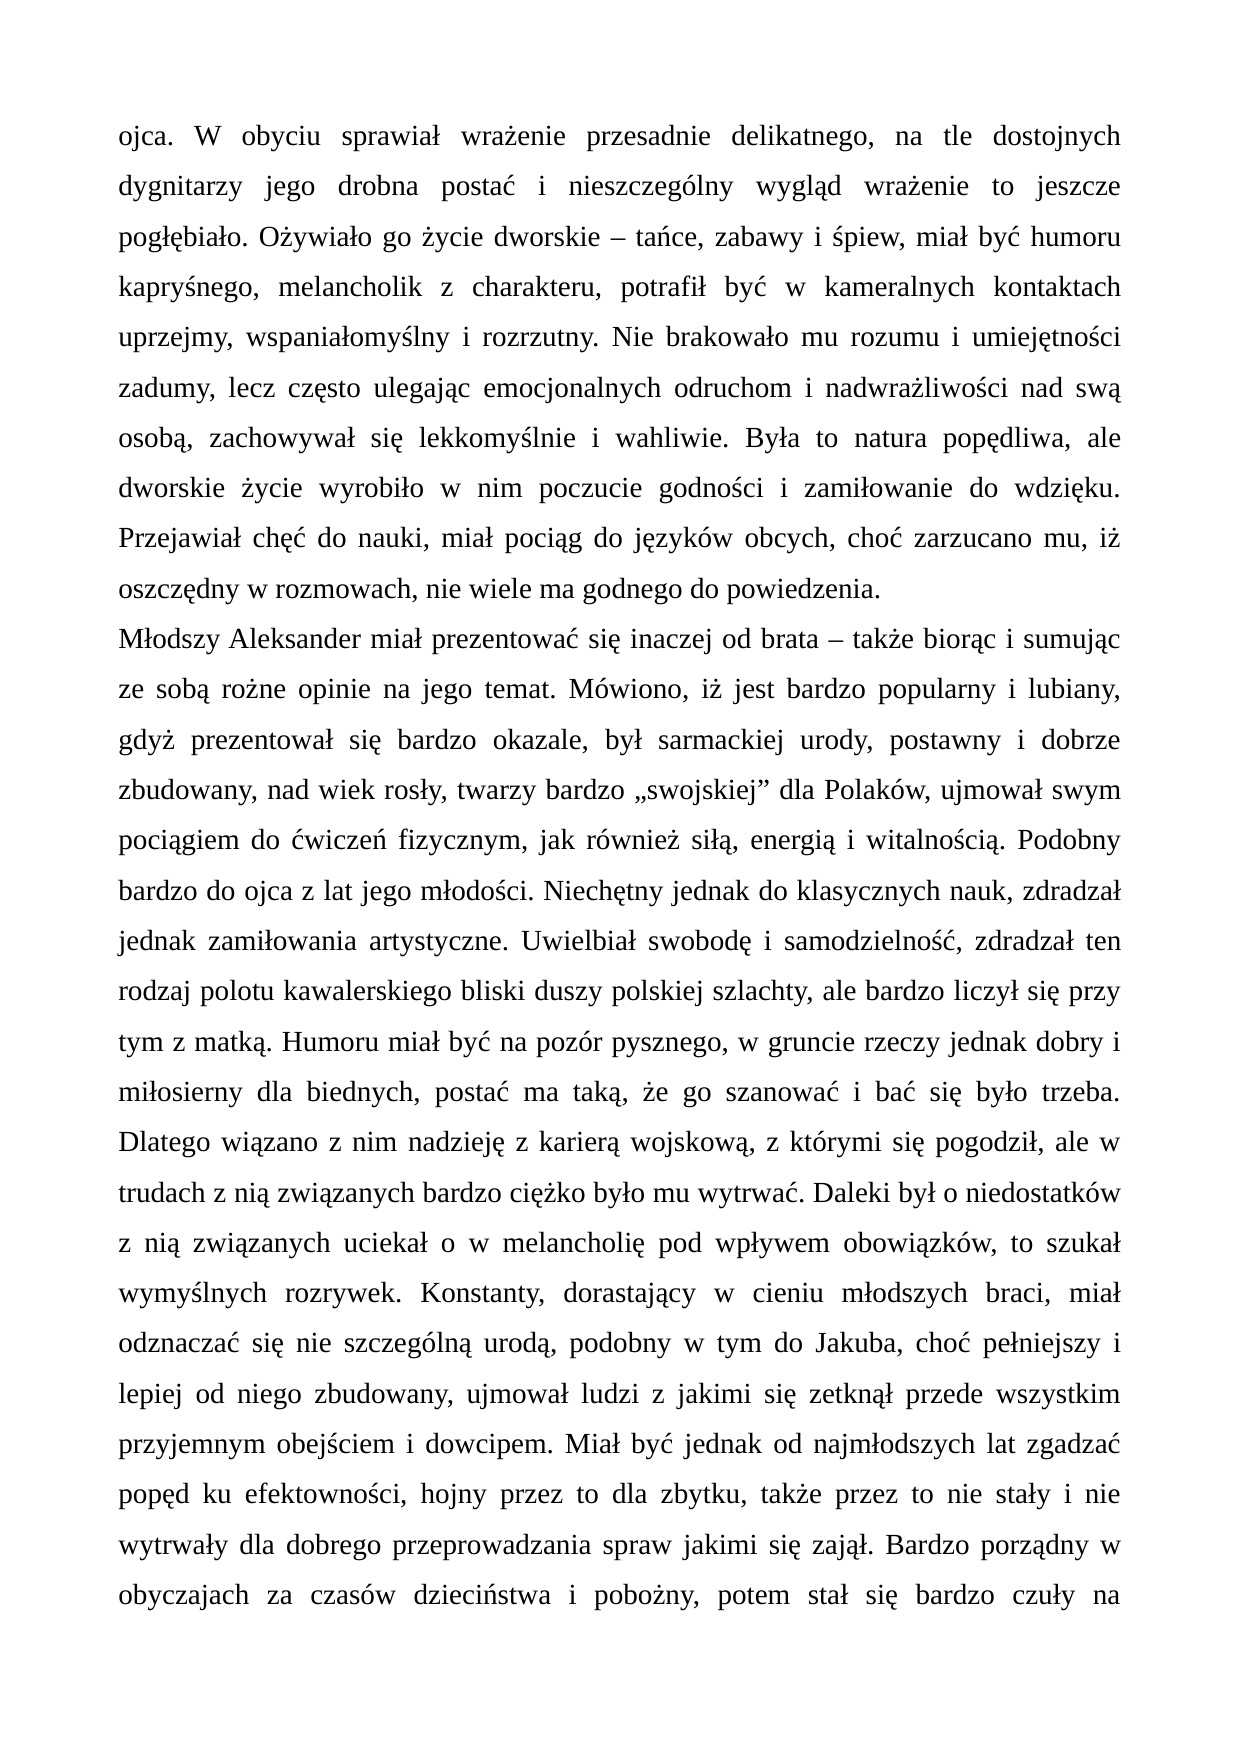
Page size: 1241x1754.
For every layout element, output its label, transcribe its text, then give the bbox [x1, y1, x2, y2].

text ojca. W obyciu sprawiał wrażenie przesadnie delikatnego, na tle dostojnych dygnitarzy jego drobna postać i nieszczególny wygląd wrażenie to jeszcze pogłębiało. Ożywiało go życie dworskie – tańce, zabawy i śpiew, miał być humoru kapryśnego, melancholik z charakteru, potrafił być w kameralnych kontaktach uprzejmy, wspaniałomyślny i rozrzutny. Nie brakowało mu rozumu i umiejętności zadumy, lecz często ulegając emocjonalnych odruchom i nadwrażliwości nad swą osobą, zachowywał się lekkomyślnie i wahliwie. Była to natura popędliwa, ale dworskie życie wyrobiło w nim poczucie godności i zamiłowanie do wdzięku. Przejawiał chęć do nauki, miał pociąg do języków obcych, choć zarzucano mu, iż oszczędny w rozmowach, nie wiele ma godnego do powiedzenia. [118, 118, 1122, 604]
text Młodszy Aleksander miał prezentować się inaczej od brata – także biorąc i sumując ze sobą rożne opinie na jego temat. Mówiono, iż jest bardzo popularny i lubiany, gdyż prezentował się bardzo okazale, był sarmackiej urody, postawny i dobrze zbudowany, nad wiek rosły, twarzy bardzo „swojskiej” dla Polaków, ujmował swym pociągiem do ćwiczeń fizycznym, jak również siłą, energią i witalnością. Podobny bardzo do ojca z lat jego młodości. Niechętny jednak do klasycznych nauk, zdradzał jednak zamiłowania artystyczne. Uwielbiał swobodę i samodzielność, zdradzał ten rodzaj polotu kawalerskiego bliski duszy polskiej szlachty, ale bardzo liczył się przy tym z matką. Humoru miał być na pozór pysznego, w gruncie rzeczy jednak dobry i miłosierny dla biednych, postać ma taką, że go szanować i bać się było trzeba. Dlatego wiązano z nim nadzieję z karierą wojskową, z którymi się pogodził, ale w trudach z nią związanych bardzo ciężko było mu wytrwać. Daleki był o niedostatków z nią związanych uciekał o w melancholię pod wpływem obowiązków, to szukał wymyślnych rozrywek. Konstanty, dorastający w cieniu młodszych braci, miał odznaczać się nie szczególną urodą, podobny w tym do Jakuba, choć pełniejszy i lepiej od niego zbudowany, ujmował ludzi z jakimi się zetknął przede wszystkim przyjemnym obejściem i dowcipem. Miał być jednak od najmłodszych lat zgadzać popęd ku efektowności, hojny przez to dla zbytku, także przez to nie stały i nie wytrwały dla dobrego przeprowadzania spraw jakimi się zajął. Bardzo porządny w obyczajach za czasów dzieciństwa i pobożny, potem stał się bardzo czuły na [118, 621, 1122, 1611]
